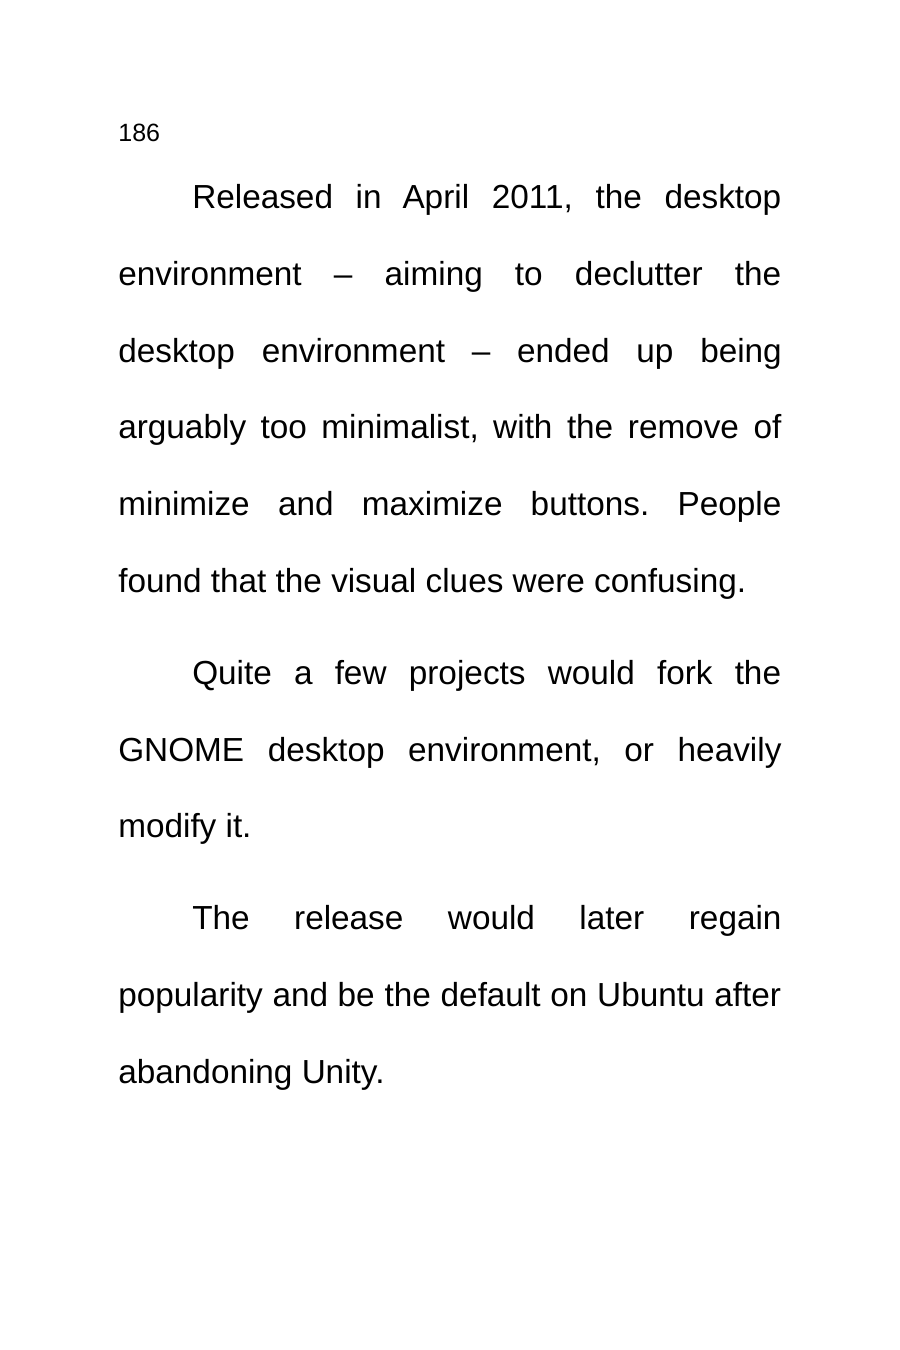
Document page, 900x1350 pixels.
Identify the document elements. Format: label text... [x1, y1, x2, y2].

text The release would later regain popularity and be the default on Ubuntu after abandoning Unity. [118, 898, 782, 1090]
text Released in April 2011, the desktop environment – aiming to declutter the desktop environment – ended up being arguably too minimalist, with the remove of minimize and maximize buttons. People found that the visual clues were confusing. [118, 177, 782, 600]
text Quite a few projects would fork the GNOME desktop environment, or heavily modify it. [118, 653, 782, 845]
